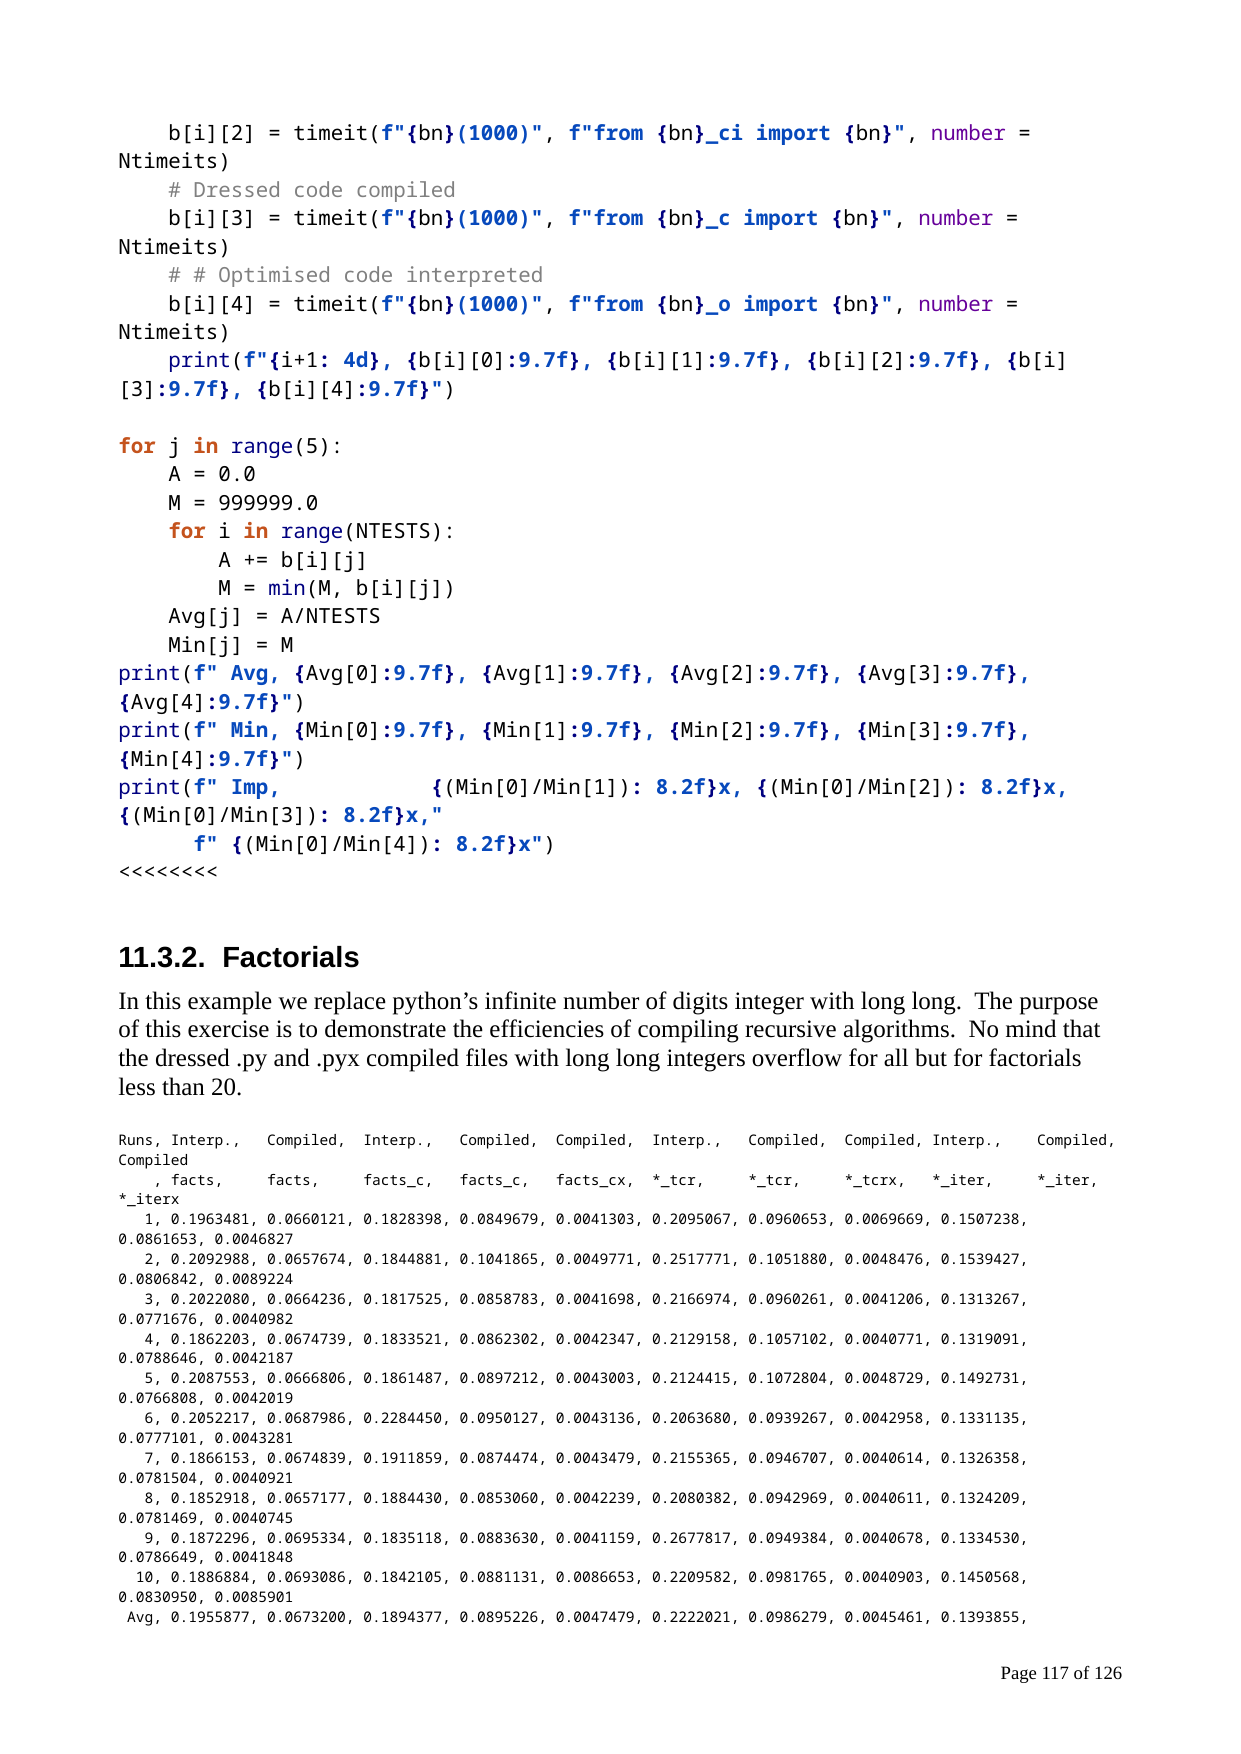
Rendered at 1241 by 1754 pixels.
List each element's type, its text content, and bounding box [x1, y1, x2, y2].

text 8, 0.1852918, 0.0657177, 0.1884430, 0.0853060, 0.0042239, 0.2080382, 0.0942969, 0.0040611, 0.1324209, 0.0781469, 0.0040745 [118, 1488, 1122, 1527]
text 10, 0.1886884, 0.0693086, 0.1842105, 0.0881131, 0.0086653, 0.2209582, 0.0981765, 0.0040903, 0.1450568, 0.0830950, 0.0085901 [118, 1567, 1122, 1607]
text b[i][2] = timeit(f"{bn}(1000)", f"from {bn}_ci import {bn}", number = Ntimeits) # Dressed code compiled b[i][3] = timeit(f"{bn}(1000)", f"from {bn}_c import {bn}", number = Ntimeits) # # Optimised code interpreted b[i][4] = timeit(f"{bn}(1000)", f"from {bn}_o import {bn}", number = Ntimeits) print(f"{i+1: 4d}, {b[i][0]:9.7f}, {b[i][1]:9.7f}, {b[i][2]:9.7f}, {b[i][3]:9.7f}, {b[i][4]:9.7f}") for j in range(5): A = 0.0 M = 999999.0 for i in range(NTESTS): A += b[i][j] M = min(M, b[i][j]) Avg[j] = A/NTESTS Min[j] = M print(f" Avg, {Avg[0]:9.7f}, {Avg[1]:9.7f}, {Avg[2]:9.7f}, {Avg[3]:9.7f}, {Avg[4]:9.7f}") print(f" Min, {Min[0]:9.7f}, {Min[1]:9.7f}, {Min[2]:9.7f}, {Min[3]:9.7f}, {Min[4]:9.7f}") print(f" Imp, {(Min[0]/Min[1]): 8.2f}x, {(Min[0]/Min[2]): 8.2f}x, {(Min[0]/Min[3]): 8.2f}x," f" {(Min[0]/Min[4]): 8.2f}x") [118, 118, 1122, 857]
text <<<<<<<< [118, 857, 1122, 886]
text Avg, 0.1955877, 0.0673200, 0.1894377, 0.0895226, 0.0047479, 0.2222021, 0.0986279, 0.0045461, 0.1393855, [118, 1607, 1122, 1627]
text 5, 0.2087553, 0.0666806, 0.1861487, 0.0897212, 0.0043003, 0.2124415, 0.1072804, 0.0048729, 0.1492731, 0.0766808, 0.0042019 [118, 1368, 1122, 1408]
text 2, 0.2092988, 0.0657674, 0.1844881, 0.1041865, 0.0049771, 0.2517771, 0.1051880, 0.0048476, 0.1539427, 0.0806842, 0.0089224 [118, 1249, 1122, 1289]
text 4, 0.1862203, 0.0674739, 0.1833521, 0.0862302, 0.0042347, 0.2129158, 0.1057102, 0.0040771, 0.1319091, 0.0788646, 0.0042187 [118, 1328, 1122, 1368]
text In this example we replace python’s infinite number of digits integer with long long. The purpose of this exercise is to demonstrate the efficiencies of compiling recursive algorithms. No mind that the dressed .py and .pyx compiled files with long long integers overflow for all but for factorials less than 20. [118, 986, 1122, 1101]
text 6, 0.2052217, 0.0687986, 0.2284450, 0.0950127, 0.0043136, 0.2063680, 0.0939267, 0.0042958, 0.1331135, 0.0777101, 0.0043281 [118, 1408, 1122, 1448]
text 9, 0.1872296, 0.0695334, 0.1835118, 0.0883630, 0.0041159, 0.2677817, 0.0949384, 0.0040678, 0.1334530, 0.0786649, 0.0041848 [118, 1527, 1122, 1567]
text , facts, facts, facts_c, facts_c, facts_cx, *_tcr, *_tcr, *_tcrx, *_iter, *_iter, *_iterx [118, 1169, 1122, 1209]
text Runs, Interp., Compiled, Interp., Compiled, Compiled, Interp., Compiled, Compiled, Interp., Compiled, Compiled [118, 1129, 1122, 1169]
subtitle Factorials [118, 940, 1122, 973]
text 1, 0.1963481, 0.0660121, 0.1828398, 0.0849679, 0.0041303, 0.2095067, 0.0960653, 0.0069669, 0.1507238, 0.0861653, 0.0046827 [118, 1209, 1122, 1249]
text 7, 0.1866153, 0.0674839, 0.1911859, 0.0874474, 0.0043479, 0.2155365, 0.0946707, 0.0040614, 0.1326358, 0.0781504, 0.0040921 [118, 1448, 1122, 1488]
text 3, 0.2022080, 0.0664236, 0.1817525, 0.0858783, 0.0041698, 0.2166974, 0.0960261, 0.0041206, 0.1313267, 0.0771676, 0.0040982 [118, 1289, 1122, 1328]
